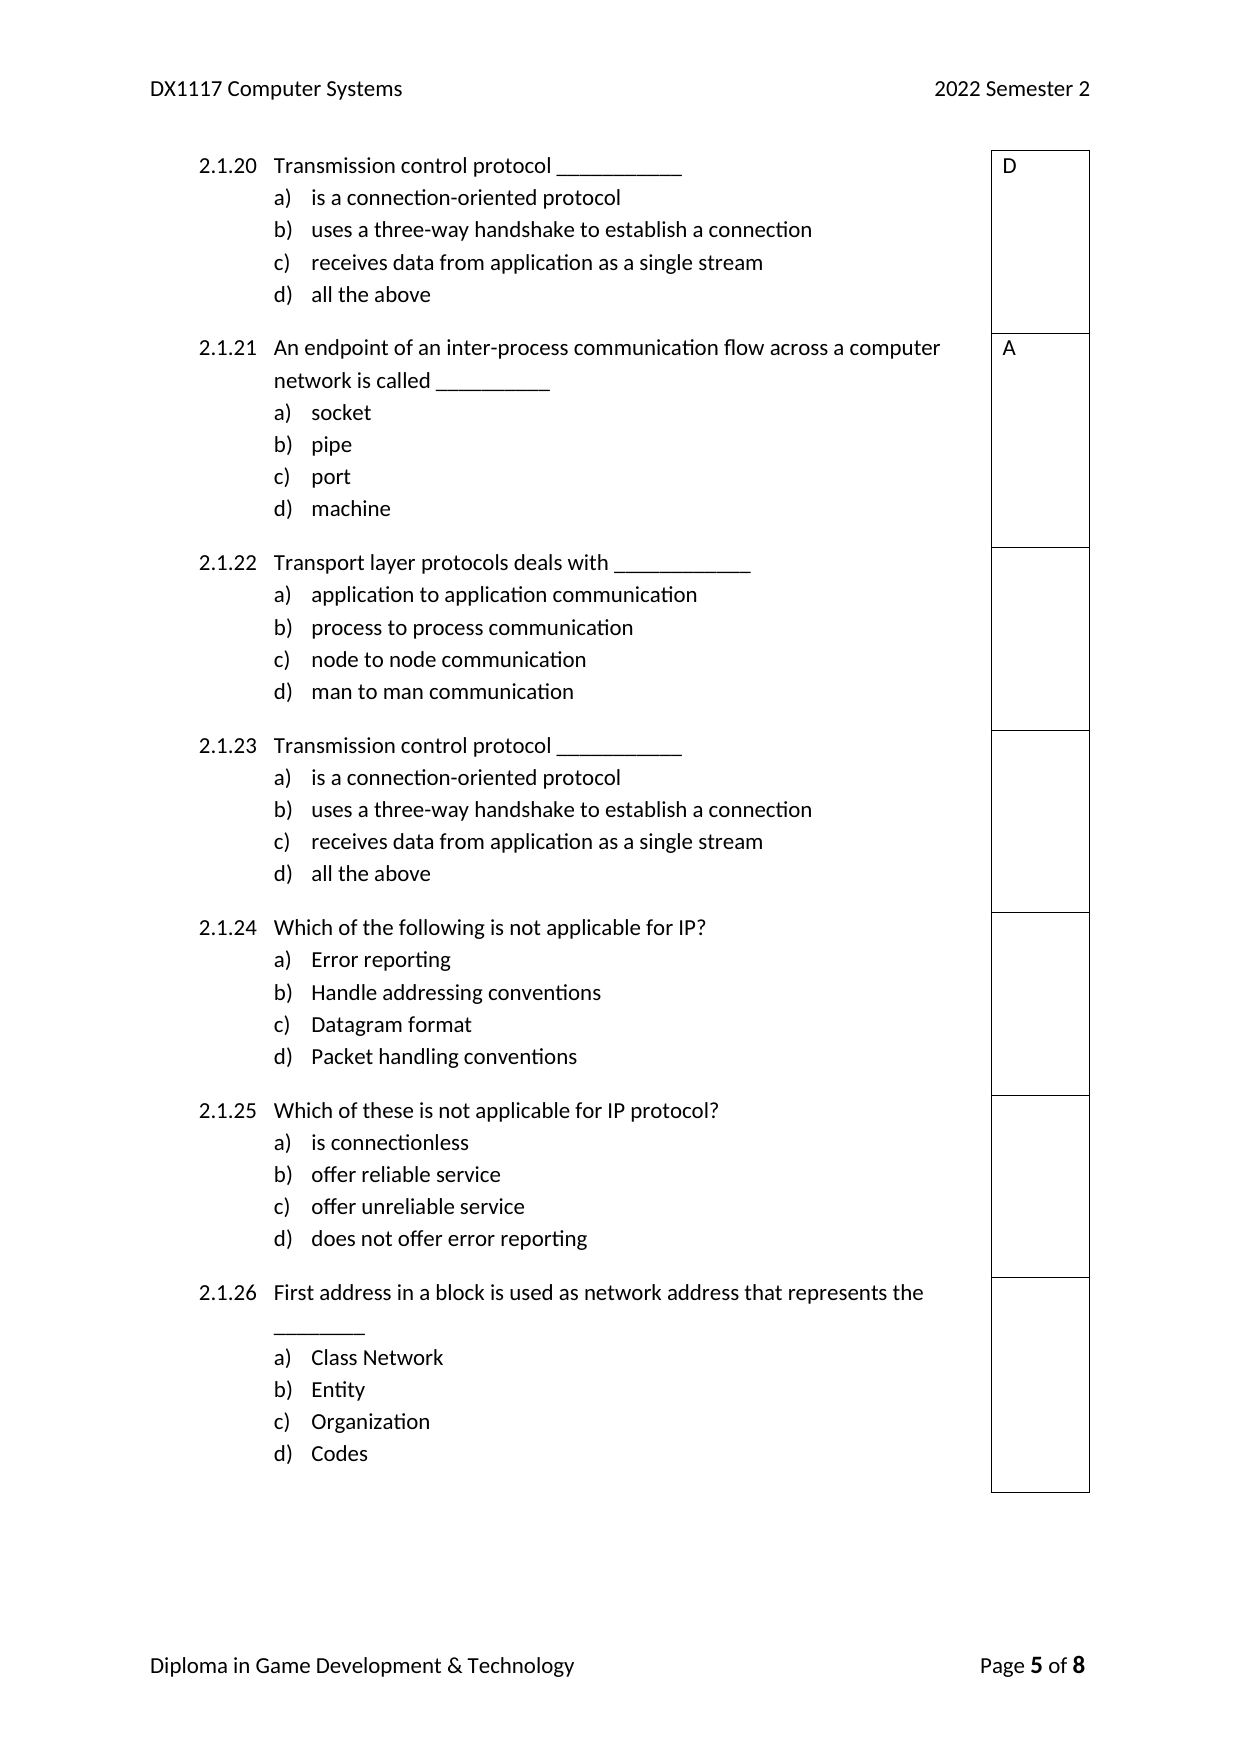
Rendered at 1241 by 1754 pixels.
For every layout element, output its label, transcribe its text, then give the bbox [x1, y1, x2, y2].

table_cell Which of the following is not applicable for IP? Error reporting Handle addressing conventions Datagram format Packet handling conventions [150, 912, 991, 1095]
table_cell [992, 913, 1089, 1095]
table_cell Which of these is not applicable for IP protocol? is connectionless offer reliable service offer unreliable service does not offer error reporting [150, 1095, 991, 1277]
table_cell A [992, 334, 1089, 547]
table_cell Transmission control protocol ___________ is a connection-oriented protocol uses a three-way handshake to establish a connection receives data from application as a single stream all the above [150, 730, 991, 912]
table_cell An endpoint of an inter-process communication flow across a computer network is called __________ socket pipe port machine [150, 333, 991, 547]
table_cell [992, 548, 1089, 730]
table_cell First address in a block is used as network address that represents the ________ Class Network Entity Organization Codes [150, 1277, 991, 1492]
table_cell [992, 1278, 1089, 1492]
table_cell [992, 731, 1089, 912]
table_cell Transmission control protocol ___________ is a connection-oriented protocol uses a three-way handshake to establish a connection receives data from application as a single stream all the above [150, 150, 991, 332]
table_cell [992, 1096, 1089, 1277]
table_cell Transport layer protocols deals with ____________ application to application communication process to process communication node to node communication man to man communication [150, 547, 991, 730]
table_cell D [992, 151, 1089, 332]
